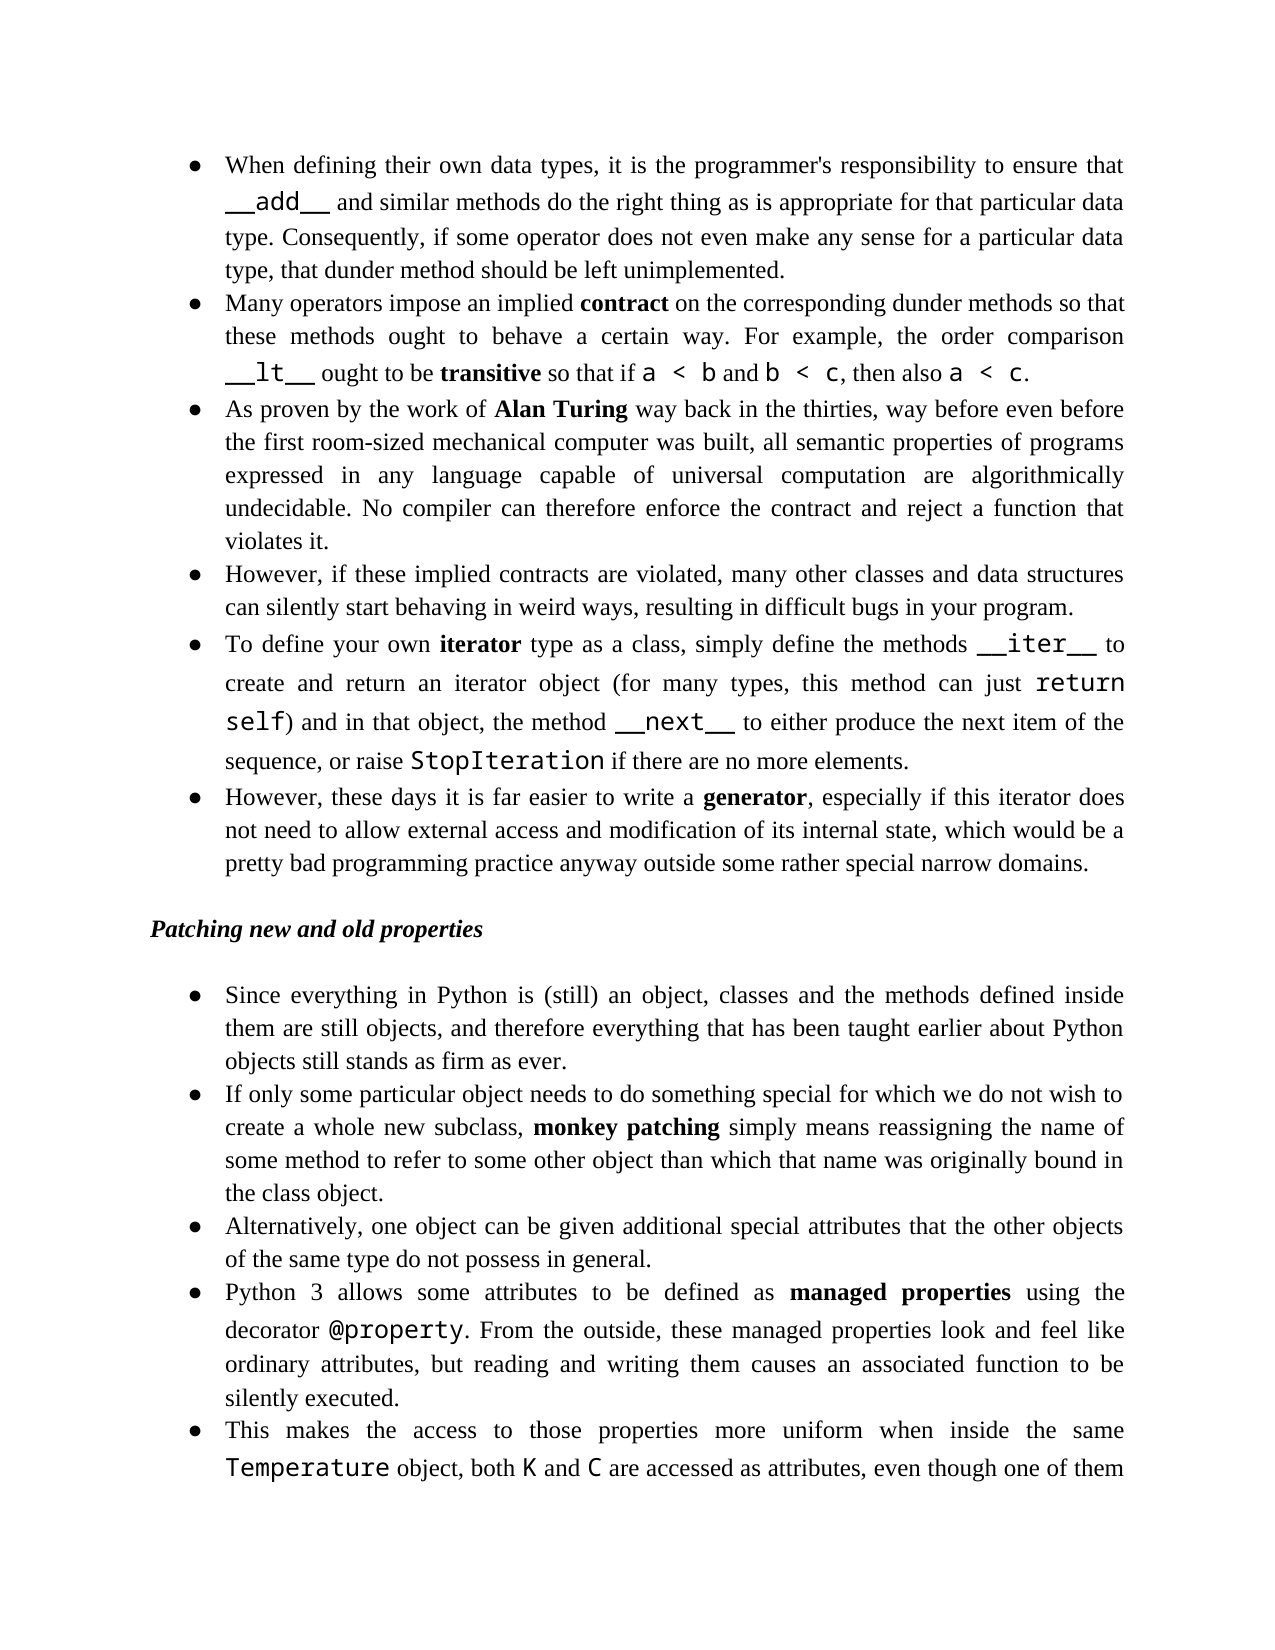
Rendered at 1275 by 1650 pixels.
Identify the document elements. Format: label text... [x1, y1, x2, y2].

list Since everything in Python is (still) an object, classes and the methods defined inside them are still objects, and therefore everything that has been taught earlier about Python objects still stands as firm as ever. [187, 980, 1125, 1075]
list To define your own iterator type as a class, simply define the methods __iter__ to create and return an iterator object (for many types, this method can just return self) and in that object, the method __next__ to either produce the next item of the sequence, or raise StopIteration if there are no more elements. [187, 625, 1125, 777]
list If only some particular object needs to do something special for which we do not wish to create a whole new subclass, monkey patching simply means reassigning the name of some method to refer to some other object than which that name was originally bound in the class object. [187, 1079, 1125, 1207]
list This makes the access to those properties more uniform when inside the same Temperature object, both K and C are accessed as attributes, even though one of them [187, 1416, 1125, 1483]
text Patching new and old properties [150, 914, 1125, 943]
list As proven by the work of Alan Turing way back in the thirties, way before even before the first room-sized mechanical computer was built, all semantic properties of programs expressed in any language capable of universal computation are algorithmically undecidable. No compiler can therefore enforce the contract and reject a function that violates it. [187, 394, 1125, 555]
list Alternatively, one object can be given additional special attributes that the other objects of the same type do not possess in general. [187, 1211, 1125, 1273]
list However, these days it is far easier to write a generator, especially if this iterator does not need to allow external access and modification of its internal state, which would be a pretty bad programming practice anyway outside some rather special narrow domains. [187, 782, 1125, 877]
list When defining their own data types, it is the programmer's responsibility to ensure that __add__ and similar methods do the right thing as is appropriate for that particular data type. Consequently, if some operator does not even make any sense for a particular data type, that dunder method should be left unimplemented. [187, 150, 1125, 284]
list Many operators impose an implied contract on the corresponding dunder methods so that these methods ought to behave a certain way. For example, the order comparison __lt__ ought to be transitive so that if a < b and b < c, then also a < c. [187, 288, 1125, 389]
list Python 3 allows some attributes to be defined as managed properties using the decorator @property. From the outside, these managed properties look and feel like ordinary attributes, but reading and writing them causes an associated function to be silently executed. [187, 1277, 1125, 1411]
list However, if these implied contracts are violated, many other classes and data structures can silently start behaving in weird ways, resulting in difficult bugs in your program. [187, 559, 1125, 621]
